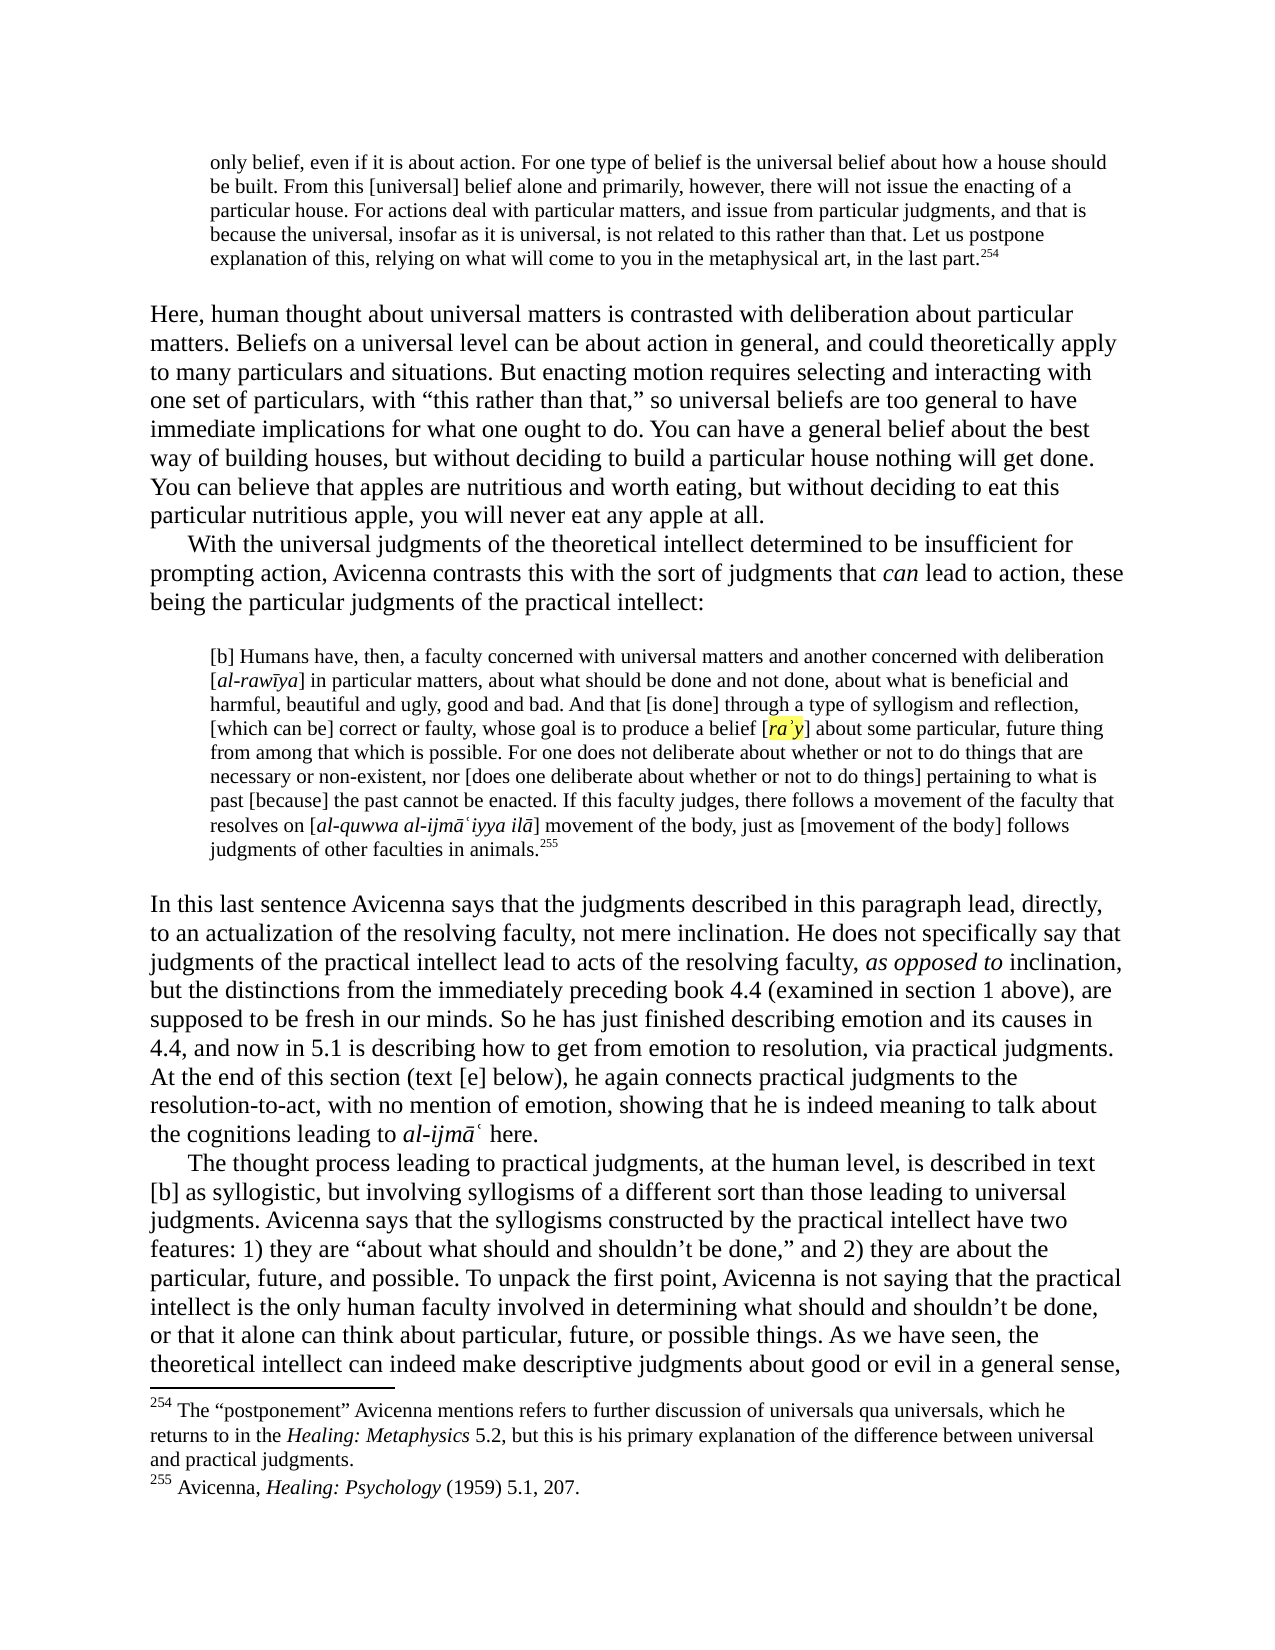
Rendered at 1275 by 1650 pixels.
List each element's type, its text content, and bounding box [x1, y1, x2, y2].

text With the universal judgments of the theoretical intellect determined to be insufficient for prompting action, Avicenna contrasts this with the sort of judgments that can lead to action, these being the particular judgments of the practical intellect: [150, 529, 1125, 615]
text Here, human thought about universal matters is contrasted with deliberation about particular matters. Beliefs on a universal level can be about action in general, and could theoretically apply to many particulars and situations. But enacting motion requires selecting and interacting with one set of particulars, with “this rather than that,” so universal beliefs are too general to have immediate implications for what one ought to do. You can have a general belief about the best way of building houses, but without deciding to build a particular house nothing will get done. You can believe that apples are nutritious and worth eating, but without deciding to eat this particular nutritious apple, you will never eat any apple at all. [150, 299, 1125, 529]
text The thought process leading to practical judgments, at the human level, is described in text [b] as syllogistic, but involving syllogisms of a different sort than those leading to universal judgments. Avicenna says that the syllogisms constructed by the practical intellect have two features: 1) they are “about what should and shouldn’t be done,” and 2) they are about the particular, future, and possible. To unpack the first point, Avicenna is not saying that the practical intellect is the only human faculty involved in determining what should and shouldn’t be done, or that it alone can think about particular, future, or possible things. As we have seen, the theoretical intellect can indeed make descriptive judgments about good or evil in a general sense, [150, 1148, 1125, 1378]
text [b] Humans have, then, a faculty concerned with universal matters and another concerned with deliberation [al-rawīya] in particular matters, about what should be done and not done, about what is beneficial and harmful, beautiful and ugly, good and bad. And that [is done] through a type of syllogism and reflection, [which can be] correct or faulty, whose goal is to produce a belief [raʾy] about some particular, future thing from among that which is possible. For one does not deliberate about whether or not to do things that are necessary or non-existent, nor [does one deliberate about whether or not to do things] pertaining to what is past [because] the past cannot be enacted. If this faculty judges, there follows a movement of the faculty that resolves on [al-quwwa al-ijmāʿiyya ilā] movement of the body, just as [movement of the body] follows judgments of other faculties in animals. [210, 644, 1125, 861]
text The “postponement” Avicenna mentions refers to further discussion of universals qua universals, which he returns to in the Healing: Metaphysics 5.2, but this is his primary explanation of the difference between universal and practical judgments. [150, 1394, 1125, 1471]
text Avicenna, Healing: Psychology (1959) 5.1, 207. [150, 1471, 1125, 1500]
text only belief, even if it is about action. For one type of belief is the universal belief about how a house should be built. From this [universal] belief alone and primarily, however, there will not issue the enacting of a particular house. For actions deal with particular matters, and issue from particular judgments, and that is because the universal, insofar as it is universal, is not related to this rather than that. Let us postpone explanation of this, relying on what will come to you in the metaphysical art, in the last part. [210, 150, 1125, 270]
text In this last sentence Avicenna says that the judgments described in this paragraph lead, directly, to an actualization of the resolving faculty, not mere inclination. He does not specifically say that judgments of the practical intellect lead to acts of the resolving faculty, as opposed to inclination, but the distinctions from the immediately preceding book 4.4 (examined in section 1 above), are supposed to be fresh in our minds. So he has just finished describing emotion and its causes in 4.4, and now in 5.1 is describing how to get from emotion to resolution, via practical judgments. At the end of this section (text [e] below), he again connects practical judgments to the resolution-to-act, with no mention of emotion, showing that he is indeed meaning to talk about the cognitions leading to al-ijmāʿ here. [150, 889, 1125, 1148]
